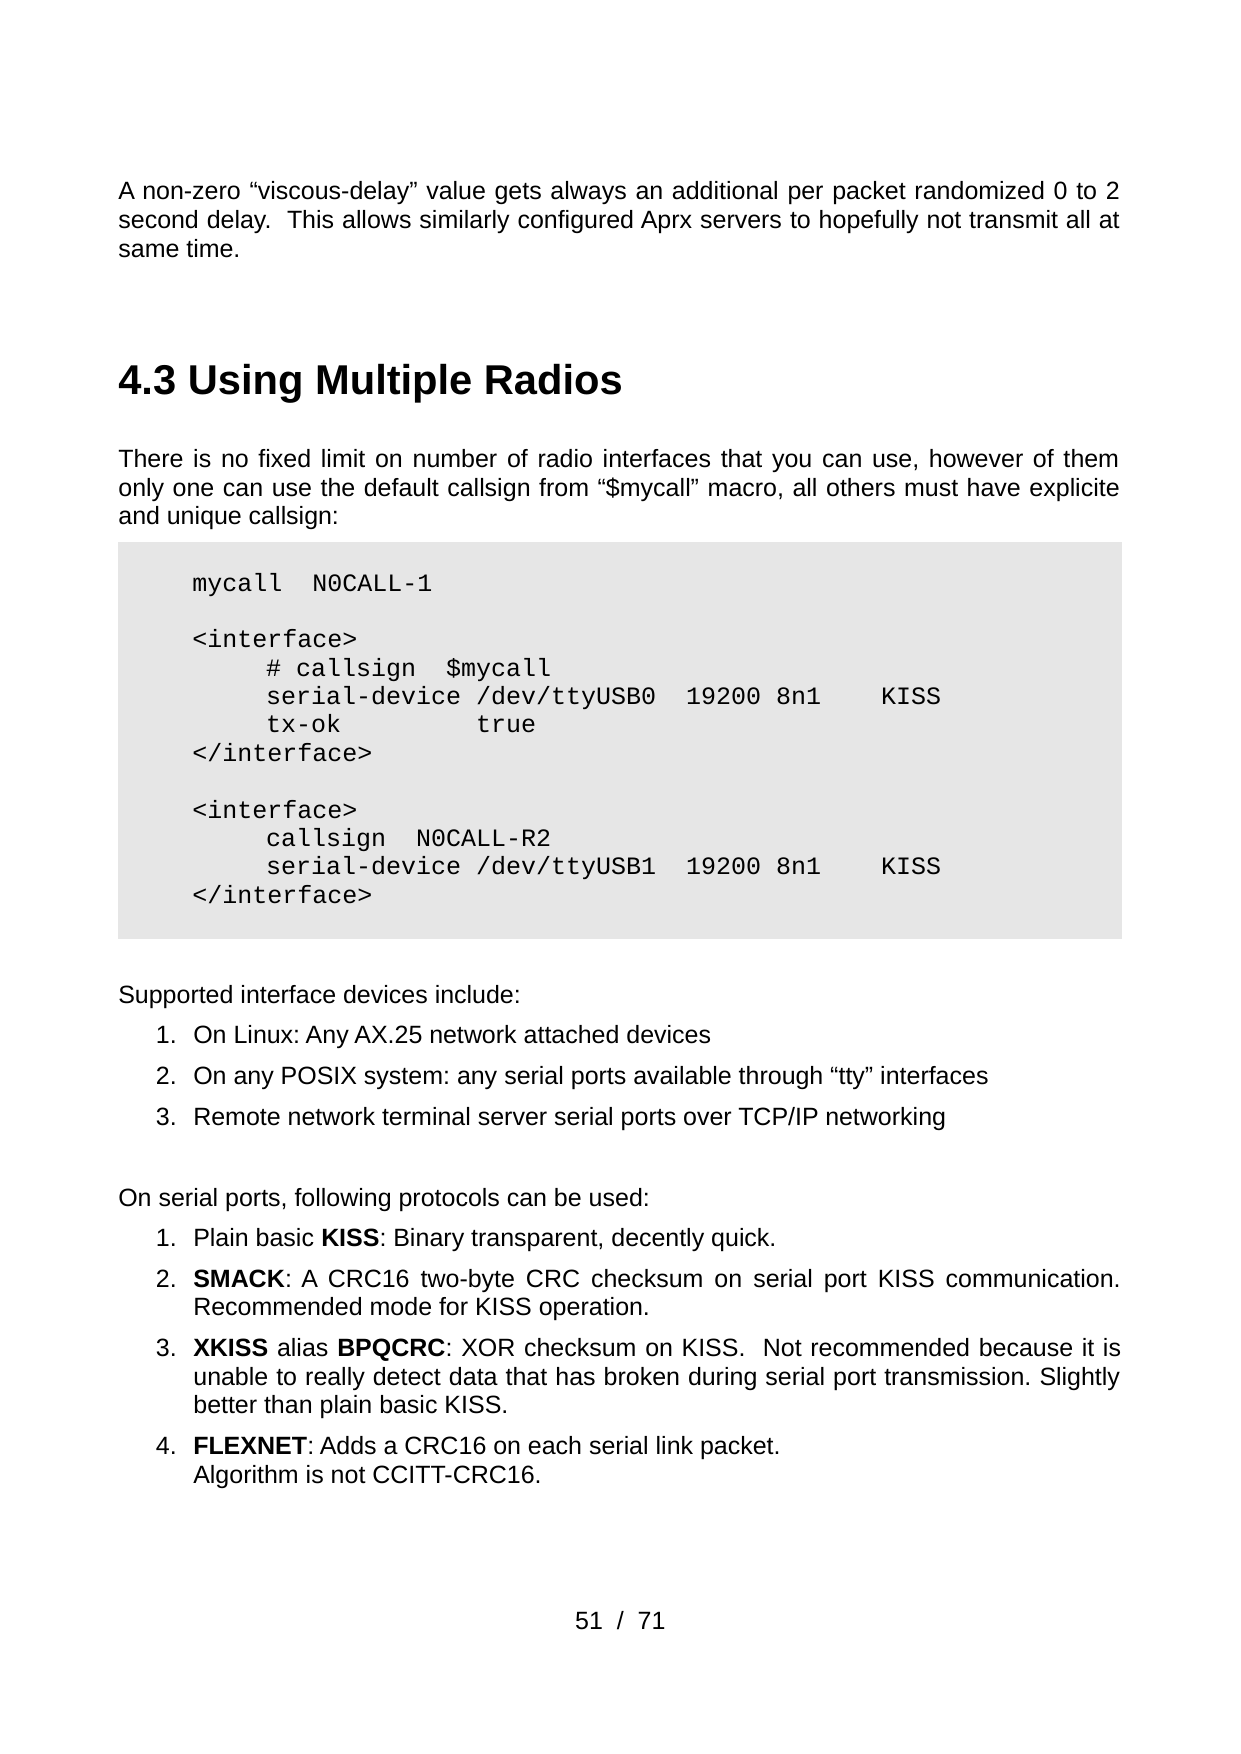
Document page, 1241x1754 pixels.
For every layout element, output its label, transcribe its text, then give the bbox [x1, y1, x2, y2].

subtitle Using Multiple Radios [118, 355, 1122, 403]
text <interface> [118, 797, 1122, 826]
text <interface> [118, 627, 1122, 655]
text </interface> [118, 882, 1122, 911]
list On Linux: Any AX.25 network attached devices [156, 1020, 1122, 1049]
text Supported interface devices include: [118, 980, 1122, 1009]
list SMACK: A CRC16 two-byte CRC checksum on serial port KISS communication. Recommended mode for KISS operation. [156, 1263, 1122, 1321]
text There is no fixed limit on number of radio interfaces that you can use, however of them only one can use the default callsign from “$mycall” macro, all others must have explicite and unique callsign: [118, 444, 1122, 530]
list Plain basic KISS: Binary transparent, decently quick. [156, 1223, 1122, 1252]
text </interface> [118, 740, 1122, 768]
list Remote network terminal server serial ports over TCP/IP networking [156, 1101, 1122, 1130]
list FLEXNET: Adds a CRC16 on each serial link packet. Algorithm is not CCITT-CRC16. [156, 1431, 1122, 1488]
text tx-ok true [118, 712, 1122, 740]
text mycall N0CALL-1 [118, 570, 1122, 598]
text serial-device /dev/ttyUSB0 19200 8n1 KISS [118, 683, 1122, 712]
text On serial ports, following protocols can be used: [118, 1182, 1122, 1211]
list XKISS alias BPQCRC: XOR checksum on KISS. Not recommended because it is unable to really detect data that has broken during serial port transmission. Slightly better than plain basic KISS. [156, 1333, 1122, 1419]
text # callsign $mycall [118, 655, 1122, 683]
list On any POSIX system: any serial ports available through “tty” interfaces [156, 1061, 1122, 1090]
text callsign N0CALL-R2 [118, 826, 1122, 854]
text A non-zero “viscous-delay” value gets always an additional per packet randomized 0 to 2 second delay. This allows similarly configured Aprx servers to hopefully not transmit all at same time. [118, 176, 1122, 263]
text serial-device /dev/ttyUSB1 19200 8n1 KISS [118, 854, 1122, 882]
